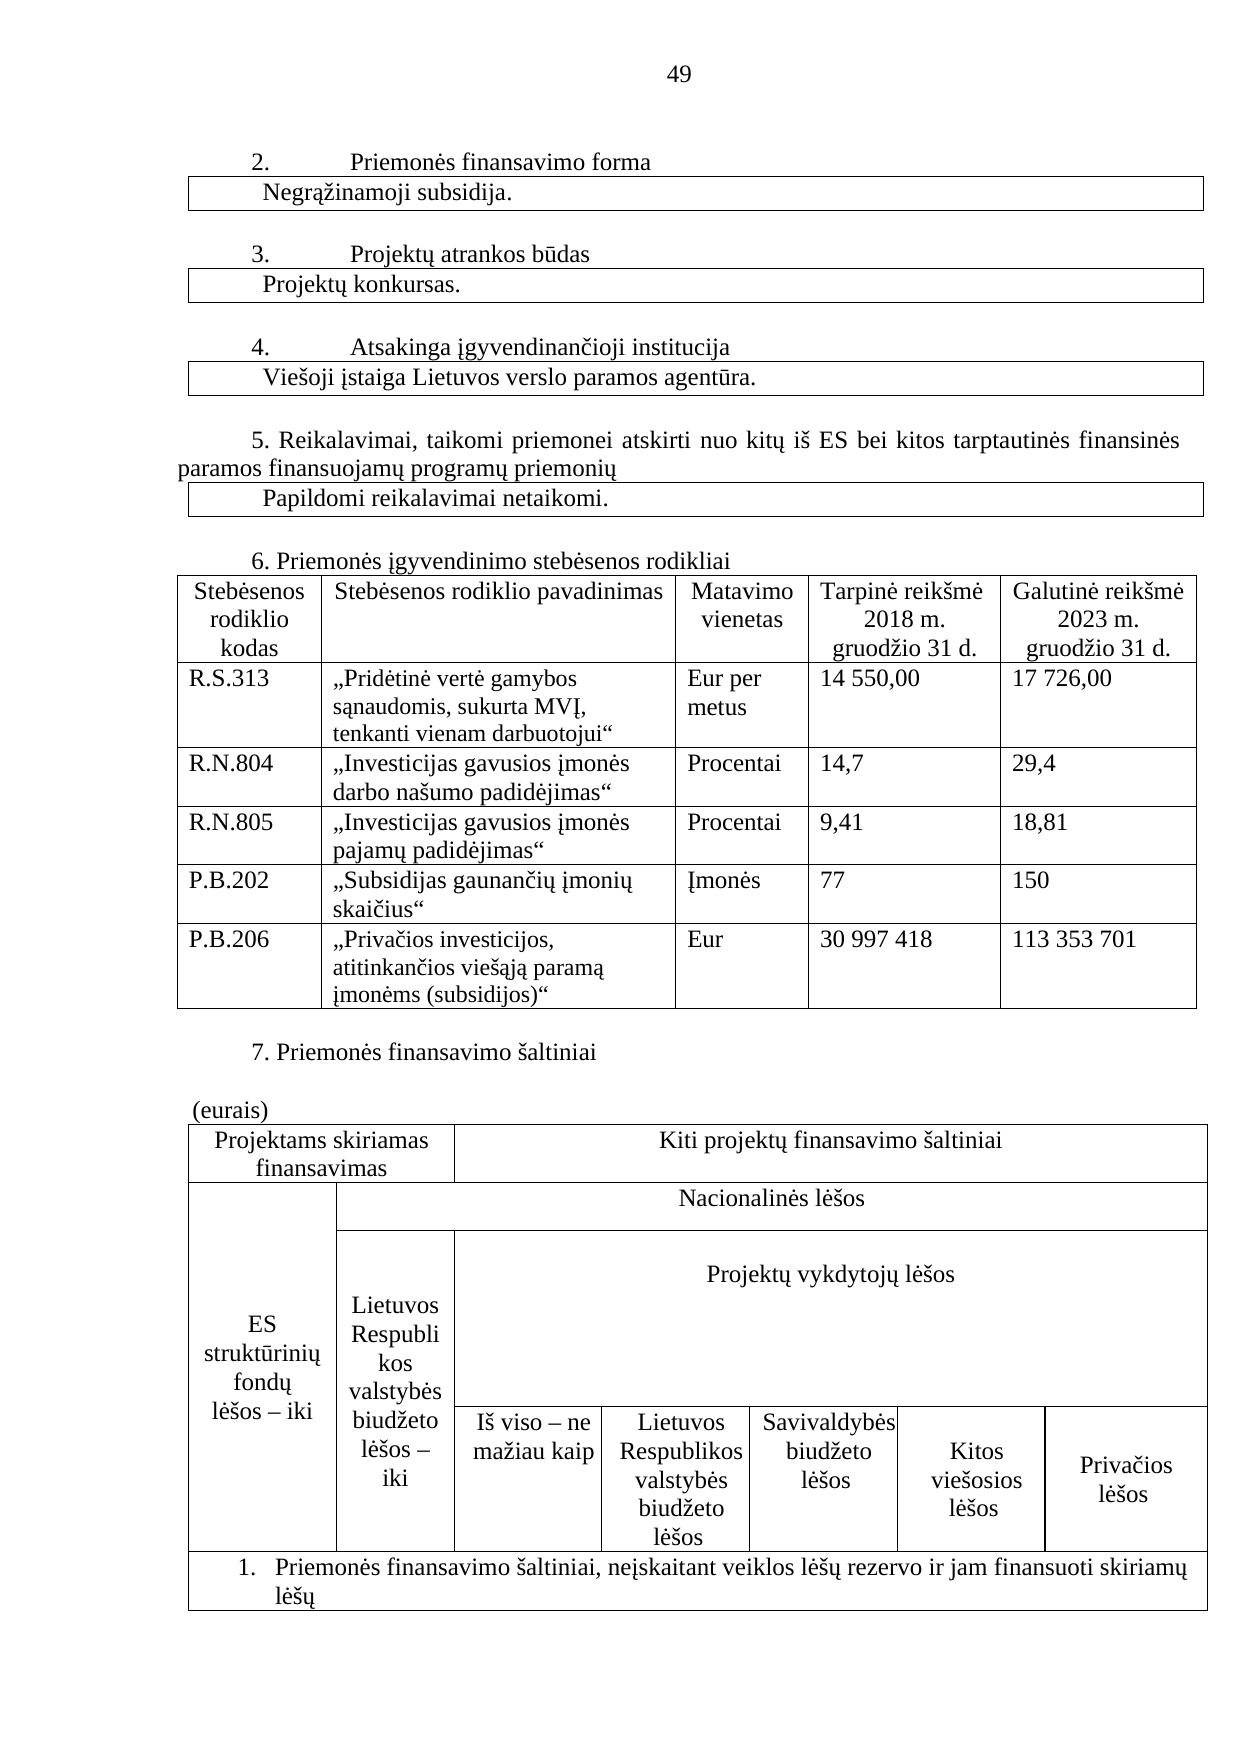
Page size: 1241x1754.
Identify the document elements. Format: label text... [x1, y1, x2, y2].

table_cell Lietuvos Respublikos valstybės biudžeto lėšos – iki [337, 1231, 454, 1551]
table_cell 14,7 [809, 748, 1000, 806]
table_cell 1. Priemonės finansavimo šaltiniai, neįskaitant veiklos lėšų rezervo ir jam finansuoti skiriamų lėšų [189, 1552, 1207, 1609]
table_cell 29,4 [1001, 748, 1196, 806]
table_cell Procentai [676, 748, 808, 806]
table_cell „Privačios investicijos, atitinkančios viešąją paramą įmonėms (subsidijos)“ [322, 924, 675, 1008]
table_cell Savivaldybės biudžeto lėšos [750, 1407, 897, 1551]
table_header Projektams skiriamas finansavimas [189, 1125, 454, 1182]
table_cell R.N.804 [178, 748, 321, 806]
table_cell Nacionalinės lėšos [337, 1183, 1207, 1229]
table_header Projektų konkursas. [189, 269, 1203, 302]
table_cell „Investicijas gavusios įmonės pajamų padidėjimas“ [322, 807, 675, 864]
text 3. Projektų atrankos būdas [215, 239, 1181, 268]
table_header Viešoji įstaiga Lietuvos verslo paramos agentūra. [189, 362, 1203, 395]
text 4. Atsakinga įgyvendinančioji institucija [215, 332, 1181, 361]
table_cell ES struktūrinių fondų lėšos – iki [189, 1183, 336, 1551]
table_cell „Subsidijas gaunančių įmonių skaičius“ [322, 865, 675, 923]
table_cell 150 [1001, 865, 1196, 923]
table_header Papildomi reikalavimai netaikomi. [189, 483, 1203, 516]
table_cell P.B.206 [178, 924, 321, 1008]
table_header Stebėsenos rodiklio pavadinimas [322, 576, 675, 662]
table_cell Procentai [676, 807, 808, 864]
table_cell Įmonės [676, 865, 808, 923]
text 6. Priemonės įgyvendinimo stebėsenos rodikliai [177, 546, 1181, 575]
table_cell Kitos viešosios lėšos [898, 1407, 1044, 1551]
table_cell Eur [676, 924, 808, 1008]
table_cell Iš viso – ne mažiau kaip [455, 1407, 601, 1551]
table_cell Projektų vykdytojų lėšos [455, 1231, 1207, 1406]
text 2. Priemonės finansavimo forma [215, 147, 1181, 176]
table_header Negrąžinamoji subsidija. [189, 177, 1203, 210]
table_cell 18,81 [1001, 807, 1196, 864]
table_header Tarpinė reikšmė 2018 m. gruodžio 31 d. [809, 576, 1000, 662]
table_cell R.S.313 [178, 663, 321, 747]
text 5. Reikalavimai, taikomi priemonei atskirti nuo kitų iš ES bei kitos tarptautinės finansinės paramos finansuojamų programų priemonių [177, 425, 1181, 482]
table_header Matavimo vienetas [676, 576, 808, 662]
table_cell 30 997 418 [809, 924, 1000, 1008]
table_header Galutinė reikšmė 2023 m. gruodžio 31 d. [1001, 576, 1196, 662]
table_cell Privačios lėšos [1046, 1407, 1207, 1551]
table_cell Lietuvos Respublikos valstybės biudžeto lėšos [602, 1407, 749, 1551]
table_cell „Pridėtinė vertė gamybos sąnaudomis, sukurta MVĮ, tenkanti vienam darbuotojui“ [322, 663, 675, 747]
table_header Kiti projektų finansavimo šaltiniai [455, 1125, 1207, 1182]
table_cell P.B.202 [178, 865, 321, 923]
text 7. Priemonės finansavimo šaltiniai [251, 1037, 1181, 1066]
table_cell „Investicijas gavusios įmonės darbo našumo padidėjimas“ [322, 748, 675, 806]
table_cell R.N.805 [178, 807, 321, 864]
table_cell 14 550,00 [809, 663, 1000, 747]
table_cell 9,41 [809, 807, 1000, 864]
text (eurais) [177, 1066, 904, 1124]
table_cell 113 353 701 [1001, 924, 1196, 1008]
table_cell Eur per metus [676, 663, 808, 747]
table_cell 77 [809, 865, 1000, 923]
table_header Stebėsenos rodiklio kodas [178, 576, 321, 662]
table_cell 17 726,00 [1001, 663, 1196, 747]
